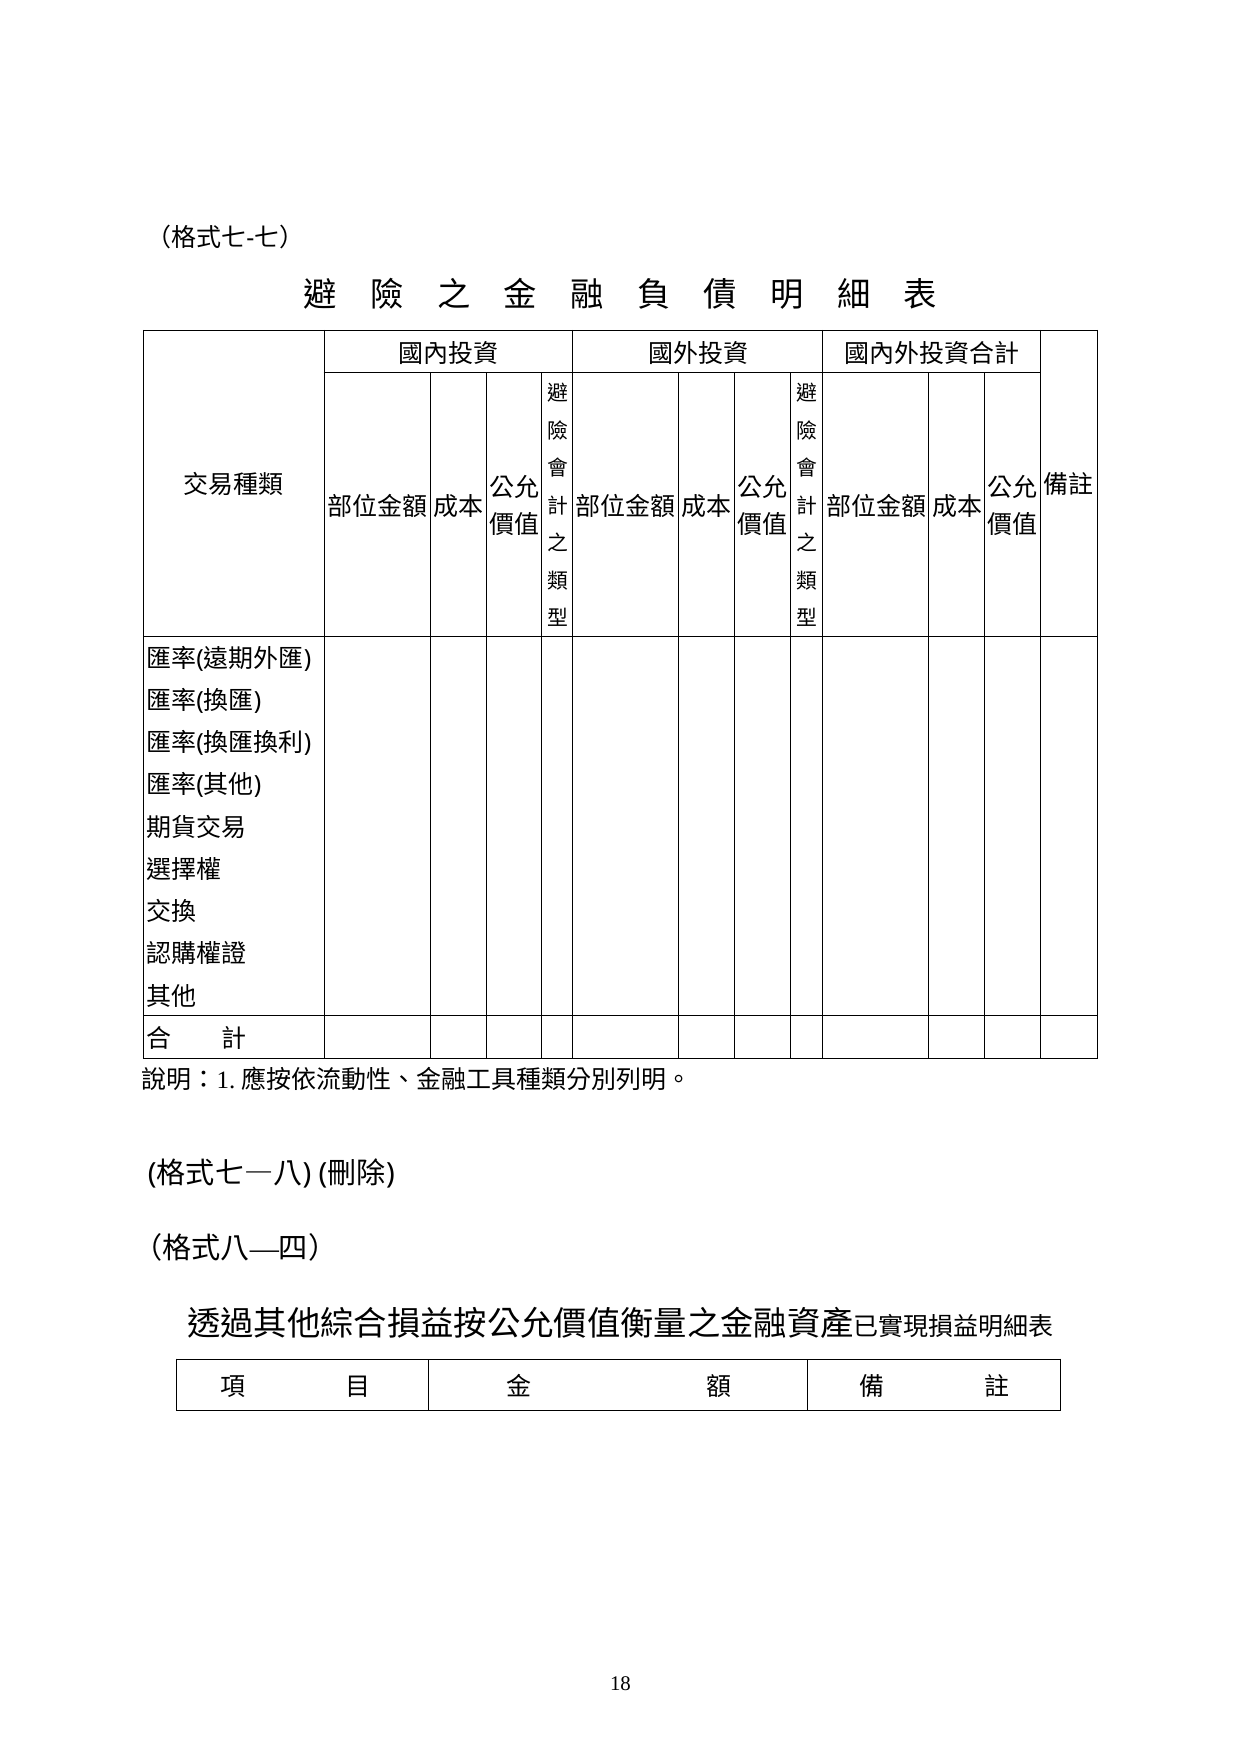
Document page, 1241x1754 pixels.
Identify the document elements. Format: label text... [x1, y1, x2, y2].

table_cell [431, 1016, 486, 1057]
table_cell [487, 678, 541, 720]
table_cell [542, 678, 572, 720]
table_cell [735, 973, 790, 1015]
table_cell [823, 678, 928, 720]
table_cell 避險會計之類型 [542, 373, 572, 636]
table_cell [573, 678, 678, 720]
table_cell [1041, 931, 1097, 973]
text 說明：1. 應按依流動性、金融工具種類分別列明。 [141, 1058, 1092, 1096]
table_cell [791, 720, 822, 762]
table_cell [573, 931, 678, 973]
table_cell [985, 973, 1040, 1015]
table_cell [1041, 762, 1097, 804]
table_cell [985, 846, 1040, 889]
text (格式七—八) (刪除) [148, 1133, 1092, 1208]
table_cell [431, 762, 486, 804]
table_cell [431, 720, 486, 762]
table_cell [542, 931, 572, 973]
table_cell [791, 889, 822, 931]
table_cell [325, 678, 430, 720]
table_cell [1041, 1016, 1097, 1057]
table_cell [735, 931, 790, 973]
table_cell [325, 1016, 430, 1057]
table_cell [823, 804, 928, 846]
table_cell [542, 889, 572, 931]
table_cell 成本 [431, 373, 486, 636]
table_cell [573, 1016, 678, 1057]
table_cell [929, 889, 984, 931]
table_cell [823, 931, 928, 973]
table_cell [487, 720, 541, 762]
table_cell [542, 637, 572, 678]
table_cell [542, 973, 572, 1015]
table_cell [985, 637, 1040, 678]
table_cell [1041, 720, 1097, 762]
table_cell [573, 804, 678, 846]
table_cell [431, 637, 486, 678]
table_cell 避險會計之類型 [791, 373, 822, 636]
table_cell [573, 637, 678, 678]
table_cell [542, 762, 572, 804]
table_cell 部位金額 [823, 373, 928, 636]
table_cell [487, 637, 541, 678]
table_cell [542, 804, 572, 846]
table_cell 部位金額 [325, 373, 430, 636]
table_cell [791, 762, 822, 804]
table_cell [985, 931, 1040, 973]
table_cell [929, 931, 984, 973]
table_cell [487, 889, 541, 931]
table_cell [985, 720, 1040, 762]
table_cell [679, 762, 734, 804]
table_cell [1041, 973, 1097, 1015]
table_cell 選擇權 [144, 846, 324, 889]
table_cell [679, 637, 734, 678]
table_cell [823, 762, 928, 804]
table_cell [431, 973, 486, 1015]
table_cell [929, 720, 984, 762]
table_cell [679, 1016, 734, 1057]
table_cell 交換 [144, 889, 324, 931]
table_cell [1041, 678, 1097, 720]
table_cell [542, 846, 572, 889]
table_cell [325, 762, 430, 804]
table_cell [679, 678, 734, 720]
table_cell [985, 804, 1040, 846]
table_cell [791, 804, 822, 846]
table_cell [823, 637, 928, 678]
table_cell [791, 973, 822, 1015]
table_cell 交易種類 [144, 331, 324, 636]
table_cell [487, 1016, 541, 1057]
table_cell [1041, 846, 1097, 889]
table_cell [573, 973, 678, 1015]
table_cell [791, 678, 822, 720]
table_cell [735, 889, 790, 931]
table_cell [325, 931, 430, 973]
table_cell [929, 846, 984, 889]
table_cell [679, 889, 734, 931]
table_cell 公允 價值 [985, 373, 1040, 636]
table_cell [679, 804, 734, 846]
table_cell [431, 846, 486, 889]
table_cell [573, 762, 678, 804]
table_cell [542, 1016, 572, 1057]
table_cell [325, 637, 430, 678]
table_cell 部位金額 [573, 373, 678, 636]
table_cell 備註 [1041, 331, 1097, 636]
table_cell [929, 762, 984, 804]
table_cell 匯率(換匯換利) [144, 720, 324, 762]
table_cell [573, 889, 678, 931]
table_cell [431, 678, 486, 720]
table_cell 公允 價值 [487, 373, 541, 636]
table_cell [325, 846, 430, 889]
table_cell [823, 973, 928, 1015]
table_cell 公允 價值 [735, 373, 790, 636]
table_cell 匯率(其他) [144, 762, 324, 804]
table_cell 匯率(換匯) [144, 678, 324, 720]
table_cell 成本 [679, 373, 734, 636]
table_cell [823, 1016, 928, 1057]
table_cell [823, 889, 928, 931]
table_cell [325, 973, 430, 1015]
table_cell [791, 637, 822, 678]
text 透過其他綜合損益按公允價值衡量之金融資產已實現損益明細表 [148, 1283, 1092, 1358]
table_cell [325, 804, 430, 846]
table_cell 國內投資 [325, 331, 572, 372]
table_header 項 目 [177, 1360, 428, 1409]
table_cell [985, 762, 1040, 804]
table_cell [735, 846, 790, 889]
table_cell 認購權證 [144, 931, 324, 973]
table_cell [1041, 804, 1097, 846]
table_cell [985, 1016, 1040, 1057]
table_cell [679, 931, 734, 973]
text （格式八—四） [133, 1208, 1092, 1283]
table_cell 避 險 之 金 融 負 債 明 細 表 [143, 255, 1097, 330]
table_cell [487, 846, 541, 889]
table_cell [431, 804, 486, 846]
table_cell [929, 637, 984, 678]
table_cell 匯率(遠期外匯) [144, 637, 324, 678]
table_cell [791, 1016, 822, 1057]
table_cell [929, 1016, 984, 1057]
table_cell [487, 931, 541, 973]
table_cell [929, 678, 984, 720]
table_cell [1041, 889, 1097, 931]
table_cell [735, 678, 790, 720]
table_cell [487, 804, 541, 846]
table_cell 國外投資 [573, 331, 822, 372]
table_header （格式七-七） [143, 217, 1097, 255]
table_cell [735, 637, 790, 678]
table_header 金 額 [429, 1360, 807, 1409]
table_header 備 註 [808, 1360, 1060, 1409]
table_cell [679, 846, 734, 889]
table_cell 其他 [144, 973, 324, 1015]
table_cell [1041, 637, 1097, 678]
table_cell [791, 931, 822, 973]
table_cell [487, 973, 541, 1015]
table_cell [431, 931, 486, 973]
table_cell 期貨交易 [144, 804, 324, 846]
table_cell [487, 762, 541, 804]
table_cell [985, 889, 1040, 931]
table_cell [542, 720, 572, 762]
table_cell [823, 846, 928, 889]
table_cell [929, 804, 984, 846]
table_cell [325, 889, 430, 931]
table_cell [325, 720, 430, 762]
table_cell 成本 [929, 373, 984, 636]
table_cell [573, 846, 678, 889]
table_cell [431, 889, 486, 931]
table_cell [985, 678, 1040, 720]
table_cell [735, 720, 790, 762]
table_cell [791, 846, 822, 889]
table_cell [823, 720, 928, 762]
table_cell [735, 762, 790, 804]
table_cell [679, 973, 734, 1015]
table_cell [929, 973, 984, 1015]
table_cell 國內外投資合計 [823, 331, 1040, 372]
table_cell 合 計 [144, 1016, 324, 1057]
table_cell [735, 804, 790, 846]
table_cell [573, 720, 678, 762]
table_cell [679, 720, 734, 762]
table_cell [735, 1016, 790, 1057]
